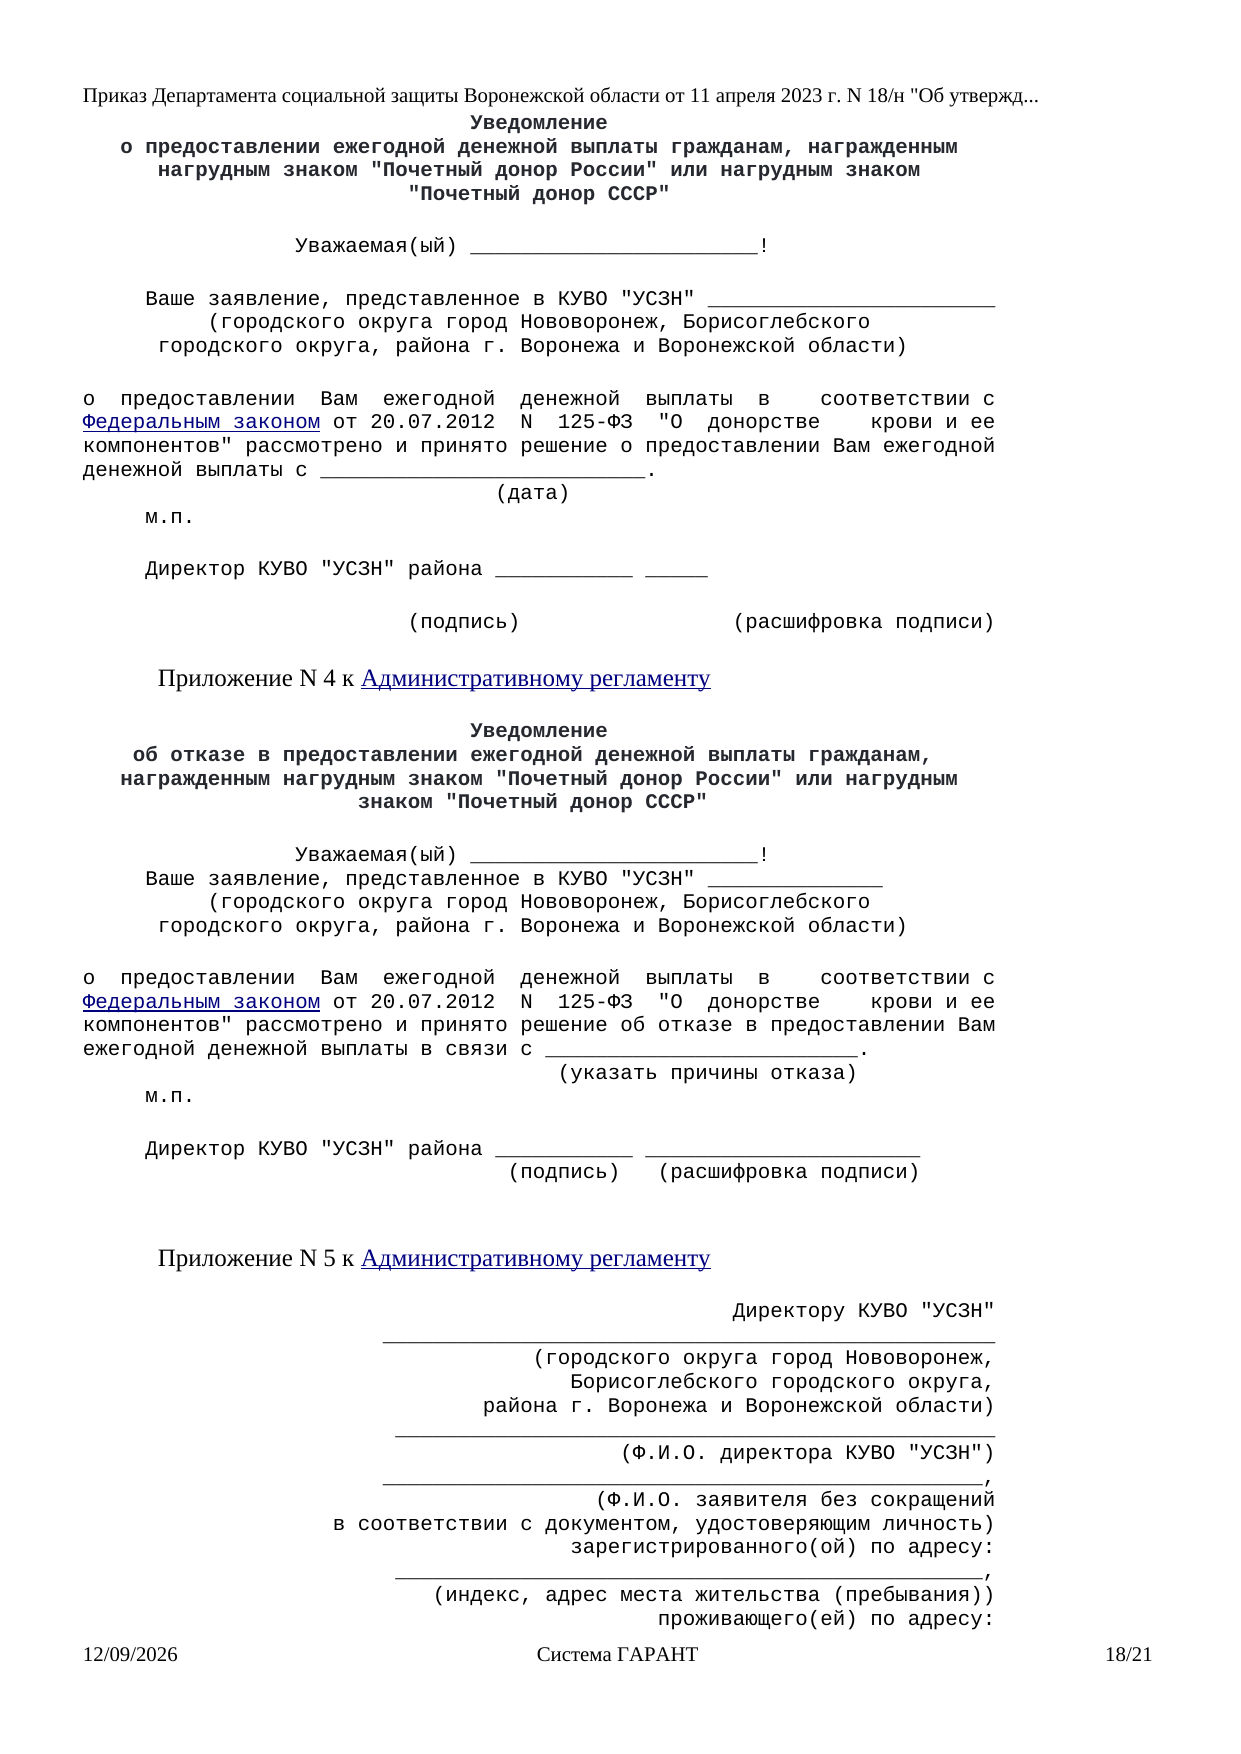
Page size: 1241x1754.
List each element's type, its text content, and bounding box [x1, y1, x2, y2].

text (городского округа город Нововоронеж, Борисоглебского [83, 891, 1157, 915]
text Приложение N 4 к Административному регламенту [83, 663, 1157, 692]
text Борисоглебского городского округа, [83, 1371, 1157, 1395]
text Уважаемая(ый) _______________________! [83, 844, 1157, 867]
text _______________________________________________, [83, 1560, 1157, 1584]
text Приложение N 5 к Административному регламенту [83, 1243, 1157, 1271]
text нагрудным знаком "Почетный донор России" или нагрудным знаком [83, 159, 1157, 183]
text зарегистрированного(ой) по адресу: [83, 1537, 1157, 1560]
text Федеральным законом от 20.07.2012 N 125-ФЗ "О донорстве крови и ее [83, 411, 1157, 435]
text Федеральным законом от 20.07.2012 N 125-ФЗ "О донорстве крови и ее [83, 991, 1157, 1014]
text (индекс, адрес места жительства (пребывания)) [83, 1584, 1157, 1607]
text награжденным нагрудным знаком "Почетный донор России" или нагрудным [83, 768, 1157, 791]
text ________________________________________________, [83, 1466, 1157, 1489]
text городского округа, района г. Воронежа и Воронежской области) [83, 335, 1157, 359]
text компонентов" рассмотрено и принято решение об отказе в предоставлении Вам [83, 1014, 1157, 1038]
text знаком "Почетный донор СССР" [83, 791, 1157, 815]
text Ваше заявление, представленное в КУВО "УСЗН" _______________________ [83, 288, 1157, 312]
text (городского округа город Нововоронеж, Борисоглебского [83, 312, 1157, 335]
text (Ф.И.О. заявителя без сокращений [83, 1489, 1157, 1513]
text м.п. [83, 506, 1157, 529]
text об отказе в предоставлении ежегодной денежной выплаты гражданам, [83, 744, 1157, 768]
text Ваше заявление, представленное в КУВО "УСЗН" ______________ [83, 867, 1157, 891]
text ежегодной денежной выплаты в связи с _________________________. [83, 1038, 1157, 1062]
text о предоставлении Вам ежегодной денежной выплаты в соответствии с [83, 967, 1157, 991]
text о предоставлении ежегодной денежной выплаты гражданам, награжденным [83, 136, 1157, 159]
text (подпись) (расшифровка подписи) [83, 1161, 1157, 1185]
text (указать причины отказа) [83, 1062, 1157, 1085]
text Уважаемая(ый) _______________________! [83, 236, 1157, 259]
text _________________________________________________ [83, 1324, 1157, 1347]
text (городского округа город Нововоронеж, [83, 1347, 1157, 1371]
text (дата) [83, 482, 1157, 506]
text компонентов" рассмотрено и принято решение о предоставлении Вам ежегодной [83, 435, 1157, 458]
text (подпись) (расшифровка подписи) [83, 611, 1157, 634]
text проживающего(ей) по адресу: [83, 1607, 1157, 1631]
text Уведомление [83, 721, 1157, 744]
text Уведомление [83, 112, 1157, 136]
text м.п. [83, 1085, 1157, 1109]
text Директор КУВО "УСЗН" района ___________ _____ [83, 558, 1157, 582]
text в соответствии с документом, удостоверяющим личность) [83, 1513, 1157, 1537]
text района г. Воронежа и Воронежской области) [83, 1395, 1157, 1418]
text (Ф.И.О. директора КУВО "УСЗН") [83, 1442, 1157, 1466]
text о предоставлении Вам ежегодной денежной выплаты в соответствии с [83, 388, 1157, 411]
text Директор КУВО "УСЗН" района ___________ ______________________ [83, 1138, 1157, 1161]
text Директору КУВО "УСЗН" [83, 1300, 1157, 1324]
text "Почетный донор СССР" [83, 183, 1157, 207]
text ________________________________________________ [83, 1418, 1157, 1442]
text денежной выплаты с __________________________. [83, 458, 1157, 482]
text городского округа, района г. Воронежа и Воронежской области) [83, 915, 1157, 938]
